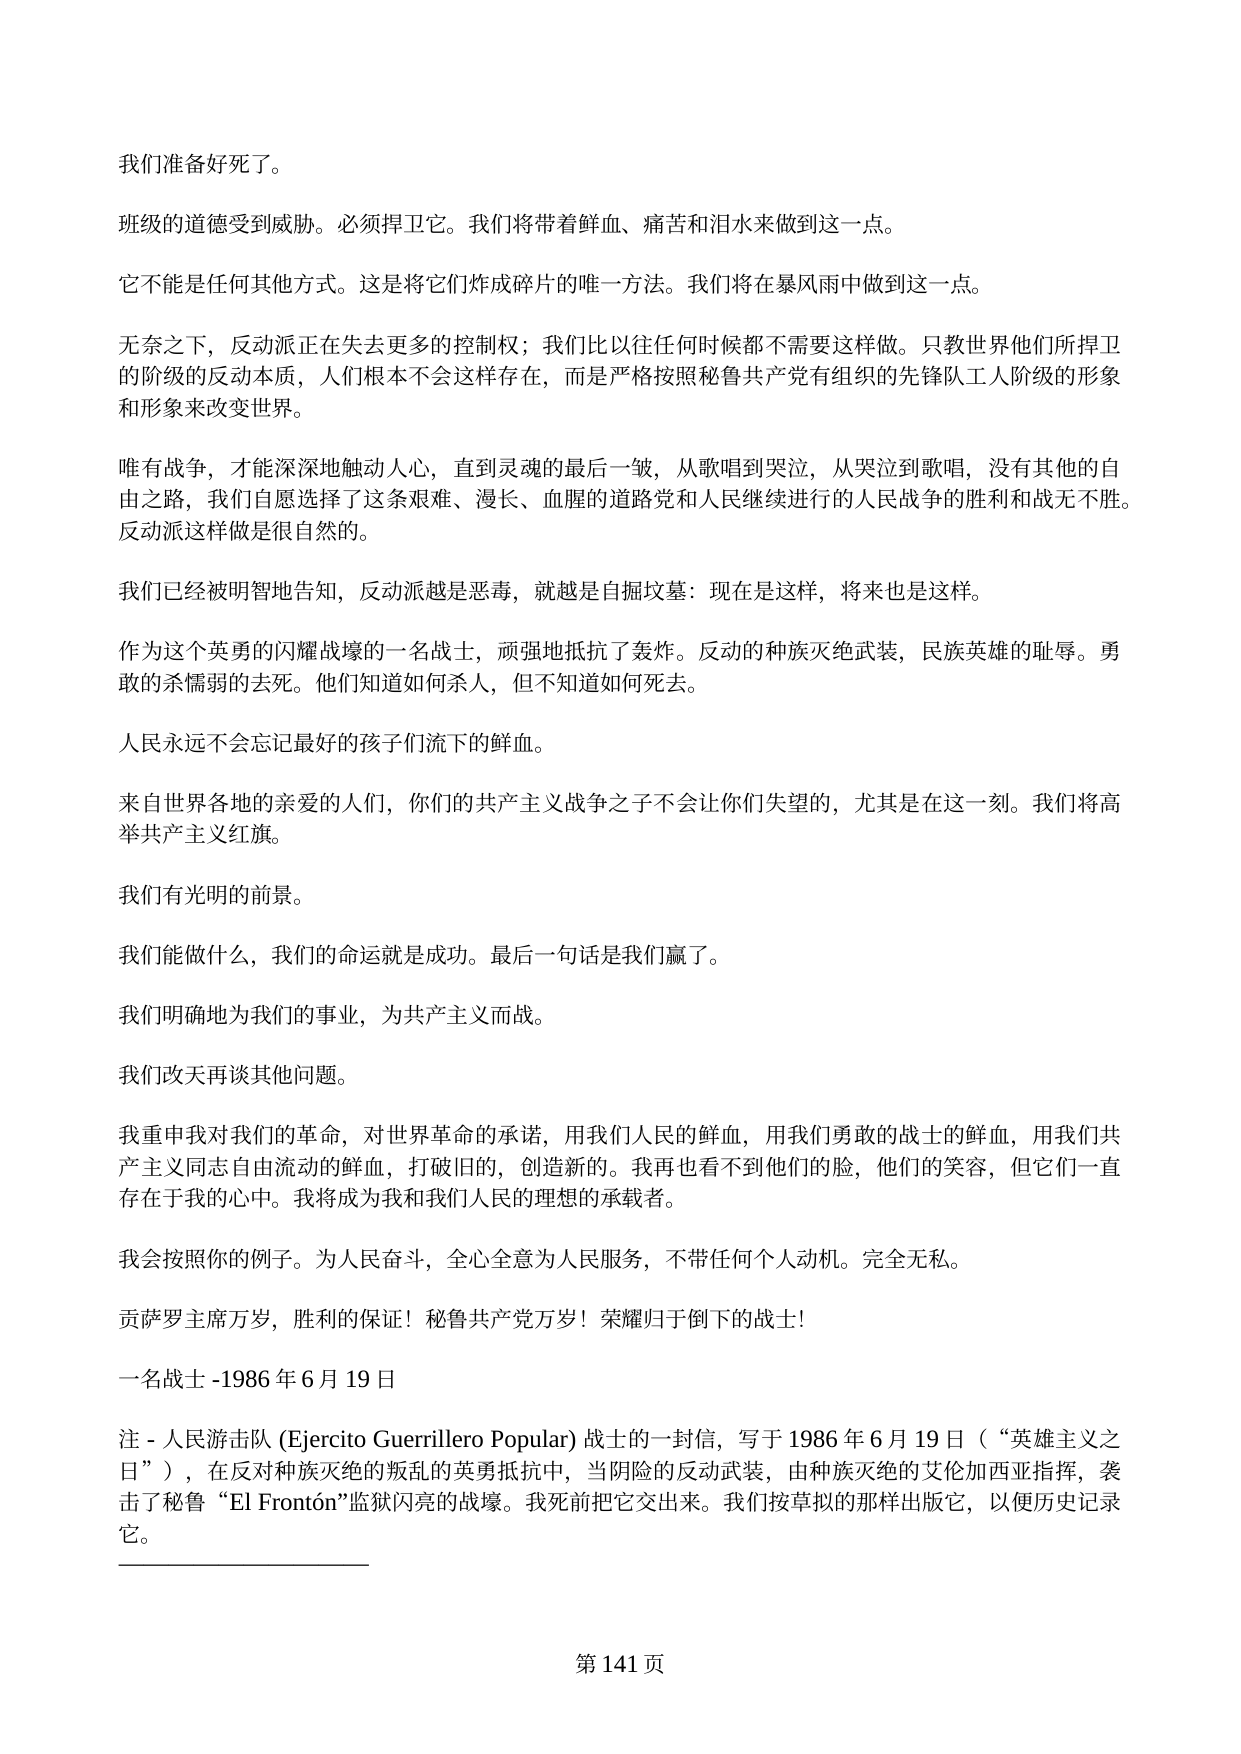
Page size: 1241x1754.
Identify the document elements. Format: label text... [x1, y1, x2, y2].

text 我们能做什么，我们的命运就是成功。最后一句话是我们赢了。 [118, 938, 1122, 969]
text 无奈之下，反动派正在失去更多的控制权；我们比以往任何时候都不需要这样做。只教世界他们所捍卫的阶级的反动本质，人们根本不会这样存在，而是严格按照秘鲁共产党有组织的先锋队工人阶级的形象和形象来改变世界。 [118, 328, 1122, 422]
text 唯有战争，才能深深地触动人心，直到灵魂的最后一皱，从歌唱到哭泣，从哭泣到歌唱，没有其他的自由之路，我们自愿选择了这条艰难、漫长、血腥的道路党和人民继续进行的人民战争的胜利和战无不胜。反动派这样做是很自然的。 [118, 451, 1122, 545]
text —————————— [118, 1548, 1122, 1577]
text 人民永远不会忘记最好的孩子们流下的鲜血。 [118, 726, 1122, 757]
text 一名战士 -1986年6月19日 [118, 1362, 1122, 1394]
text 我们准备好死了。 [118, 147, 1122, 179]
text 我重申我对我们的革命，对世界革命的承诺，用我们人民的鲜血，用我们勇敢的战士的鲜血，用我们共产主义同志自由流动的鲜血，打破旧的，创造新的。我再也看不到他们的脸，他们的笑容，但它们一直存在于我的心中。我将成为我和我们人民的理想的承载者。 [118, 1119, 1122, 1213]
text 它不能是任何其他方式。这是将它们炸成碎片的唯一方法。我们将在暴风雨中做到这一点。 [118, 268, 1122, 299]
text 我们有光明的前景。 [118, 878, 1122, 909]
text 班级的道德受到威胁。必须捍卫它。我们将带着鲜血、痛苦和泪水来做到这一点。 [118, 207, 1122, 239]
text 我们改天再谈其他问题。 [118, 1058, 1122, 1090]
text 来自世界各地的亲爱的人们，你们的共产主义战争之子不会让你们失望的，尤其是在这一刻。我们将高举共产主义红旗。 [118, 786, 1122, 849]
text 注 - 人民游击队 (Ejercito Guerrillero Popular) 战士的一封信，写于1986年6月19日（“英雄主义之日”），在反对种族灭绝的叛乱的英勇抵抗中，当阴险的反动武装，由种族灭绝的艾伦加西亚指挥，袭击了秘鲁“El Frontón”监狱闪亮的战壕。我死前把它交出来。我们按草拟的那样出版它，以便历史记录它。 [118, 1422, 1122, 1548]
text 我会按照你的例子。为人民奋斗，全心全意为人民服务，不带任何个人动机。完全无私。 [118, 1242, 1122, 1273]
text 贡萨罗主席万岁，胜利的保证！秘鲁共产党万岁！荣耀归于倒下的战士！ [118, 1302, 1122, 1333]
text 我们明确地为我们的事业，为共产主义而战。 [118, 998, 1122, 1030]
text 作为这个英勇的闪耀战壕的一名战士，顽强地抵抗了轰炸。反动的种族灭绝武装，民族英雄的耻辱。勇敢的杀懦弱的去死。他们知道如何杀人，但不知道如何死去。 [118, 634, 1122, 697]
text 我们已经被明智地告知，反动派越是恶毒，就越是自掘坟墓：现在是这样，将来也是这样。 [118, 574, 1122, 606]
